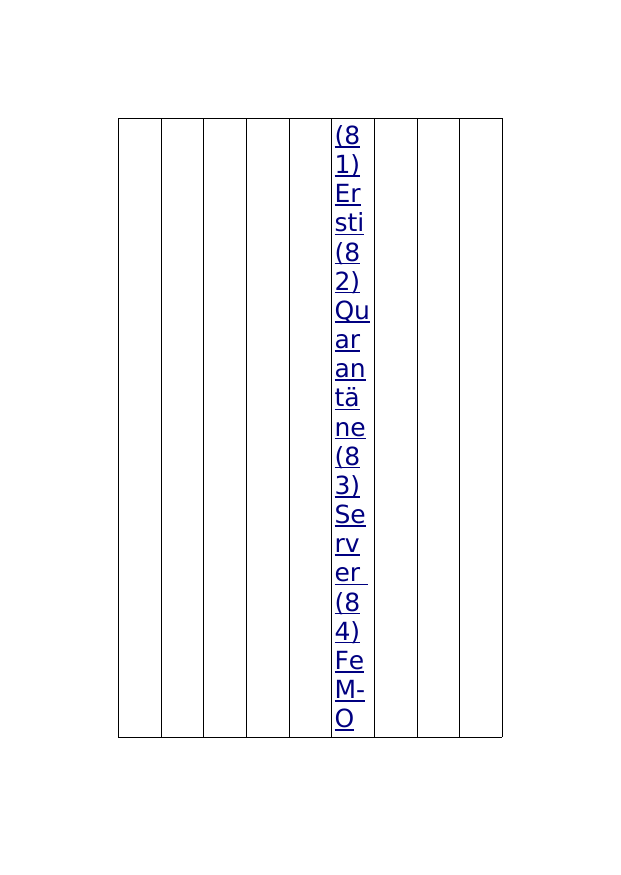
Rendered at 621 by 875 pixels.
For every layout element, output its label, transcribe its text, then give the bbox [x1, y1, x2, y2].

table_cell [375, 119, 417, 737]
table_cell [162, 119, 203, 737]
table_cell [290, 119, 331, 737]
table_cell [204, 119, 246, 737]
table_cell [247, 119, 289, 737]
table_cell (81) Ersti (82) Quarantäne (83) Server (84) FeM-O [332, 119, 374, 737]
table_cell [119, 119, 161, 737]
table_cell [418, 119, 459, 737]
table_cell [460, 119, 502, 737]
